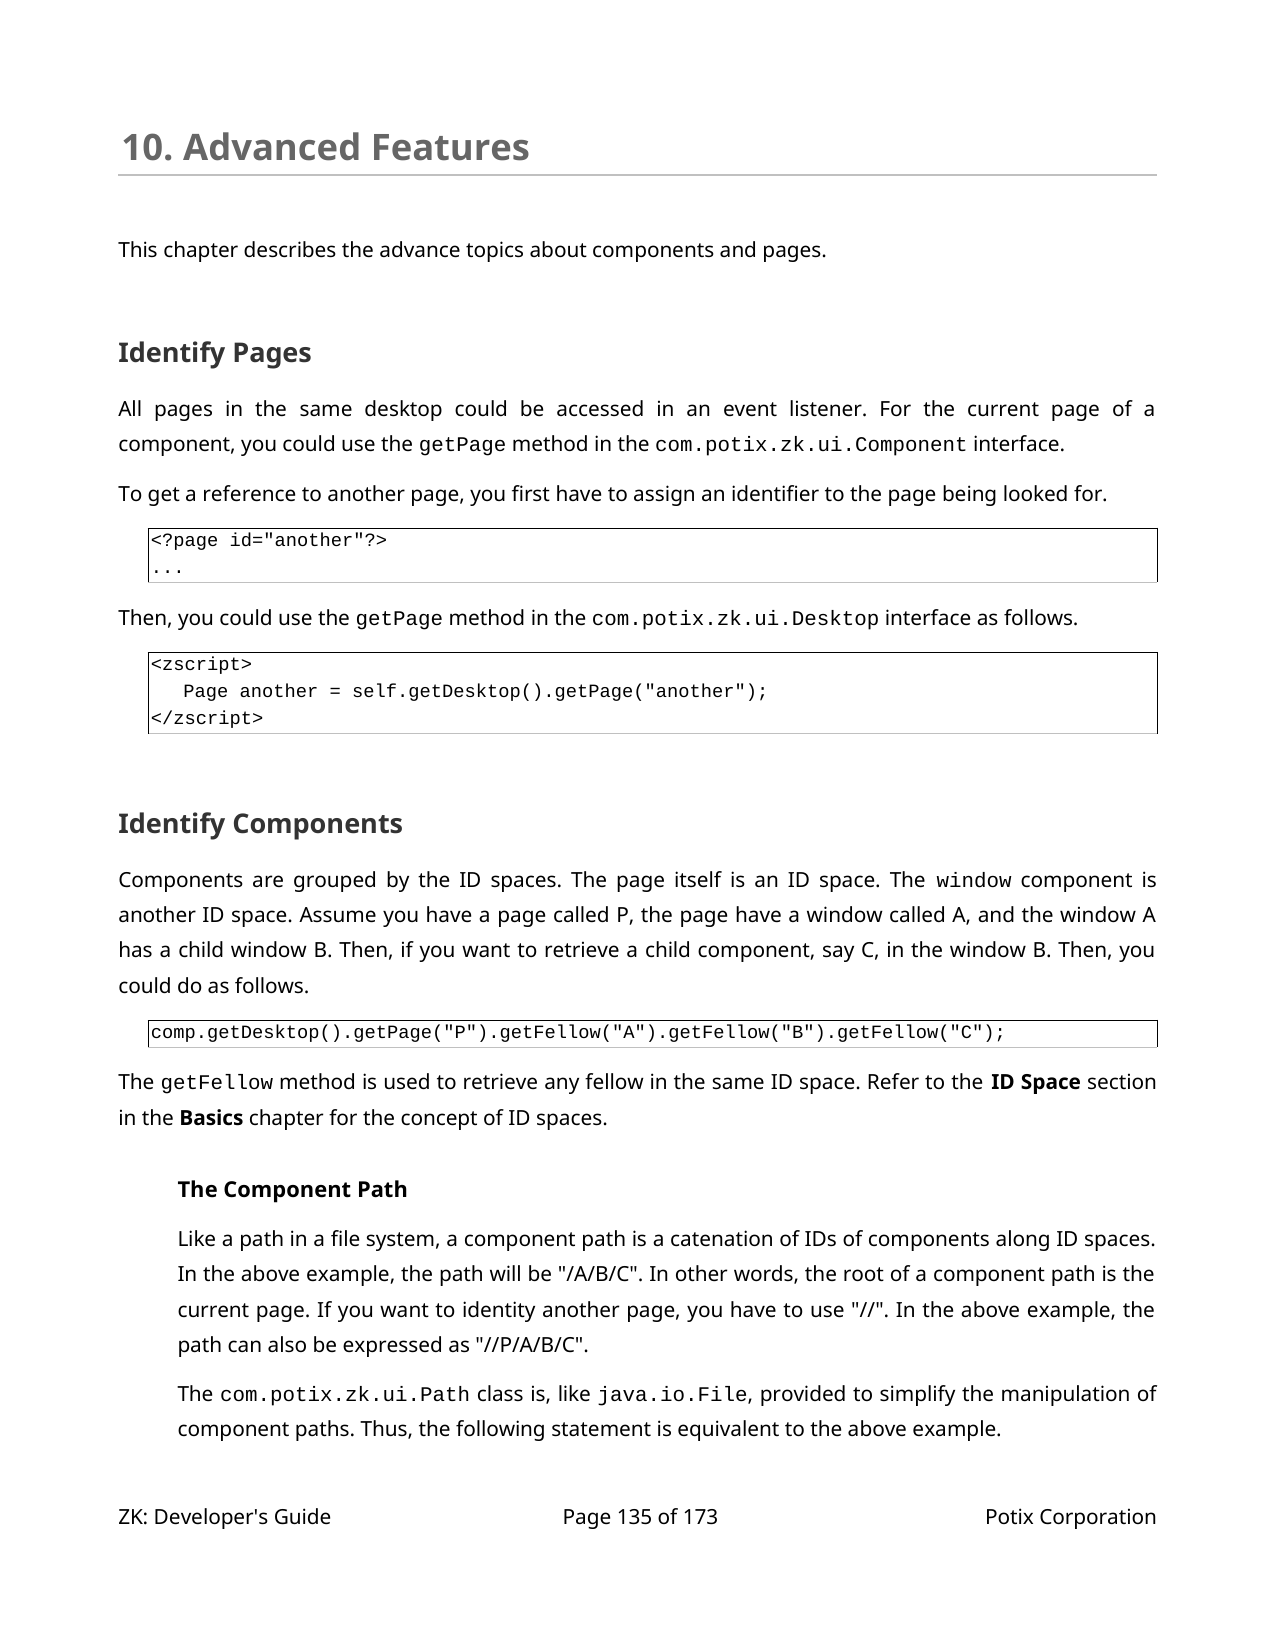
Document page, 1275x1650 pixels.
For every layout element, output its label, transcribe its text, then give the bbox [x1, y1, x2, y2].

text Page another = self.getDesktop().getPage("another"); [149, 679, 1157, 703]
text Components are grouped by the ID spaces. The page itself is an ID space. The window component is another ID space. Assume you have a page called P, the page have a window called A, and the window A has a child window B. Then, if you want to retrieve a child component, say C, in the window B. Then, you could do as follows. [118, 865, 1157, 999]
subtitle The Component Path [177, 1174, 1157, 1204]
text This chapter describes the advance topics about components and pages. [118, 235, 1157, 263]
text </zscript> [149, 706, 1157, 733]
subtitle Identify Pages [118, 334, 1157, 371]
text All pages in the same desktop could be accessed in an event listener. For the current page of a component, you could use the getPage method in the com.potix.zk.ui.Component interface. [118, 394, 1157, 458]
text comp.getDesktop().getPage("P").getFellow("A").getFellow("B").getFellow("C"); [149, 1021, 1157, 1047]
text <zscript> [149, 653, 1157, 676]
text The getFellow method is used to retrieve any fellow in the same ID space. Refer to the ID Space section in the Basics chapter for the concept of ID spaces. [118, 1067, 1157, 1131]
text To get a reference to another page, you first have to assign an identifier to the page being looked for. [118, 479, 1157, 507]
subtitle Identify Components [118, 804, 1157, 841]
text The com.potix.zk.ui.Path class is, like java.io.File, provided to simplify the manipulation of component paths. Thus, the following statement is equivalent to the above example. [177, 1379, 1157, 1443]
text ... [149, 555, 1157, 582]
text Then, you could use the getPage method in the com.potix.zk.ui.Desktop interface as follows. [118, 603, 1157, 631]
text <?page id="another"?> [149, 529, 1157, 552]
text Like a path in a file system, a component path is a catenation of IDs of components along ID spaces. In the above example, the path will be "/A/B/C". In other words, the root of a component path is the current page. If you want to identity another page, you have to use "//". In the above example, the path can also be expressed as "//P/A/B/C". [177, 1224, 1157, 1358]
subtitle 10. Advanced Features [118, 118, 1157, 174]
